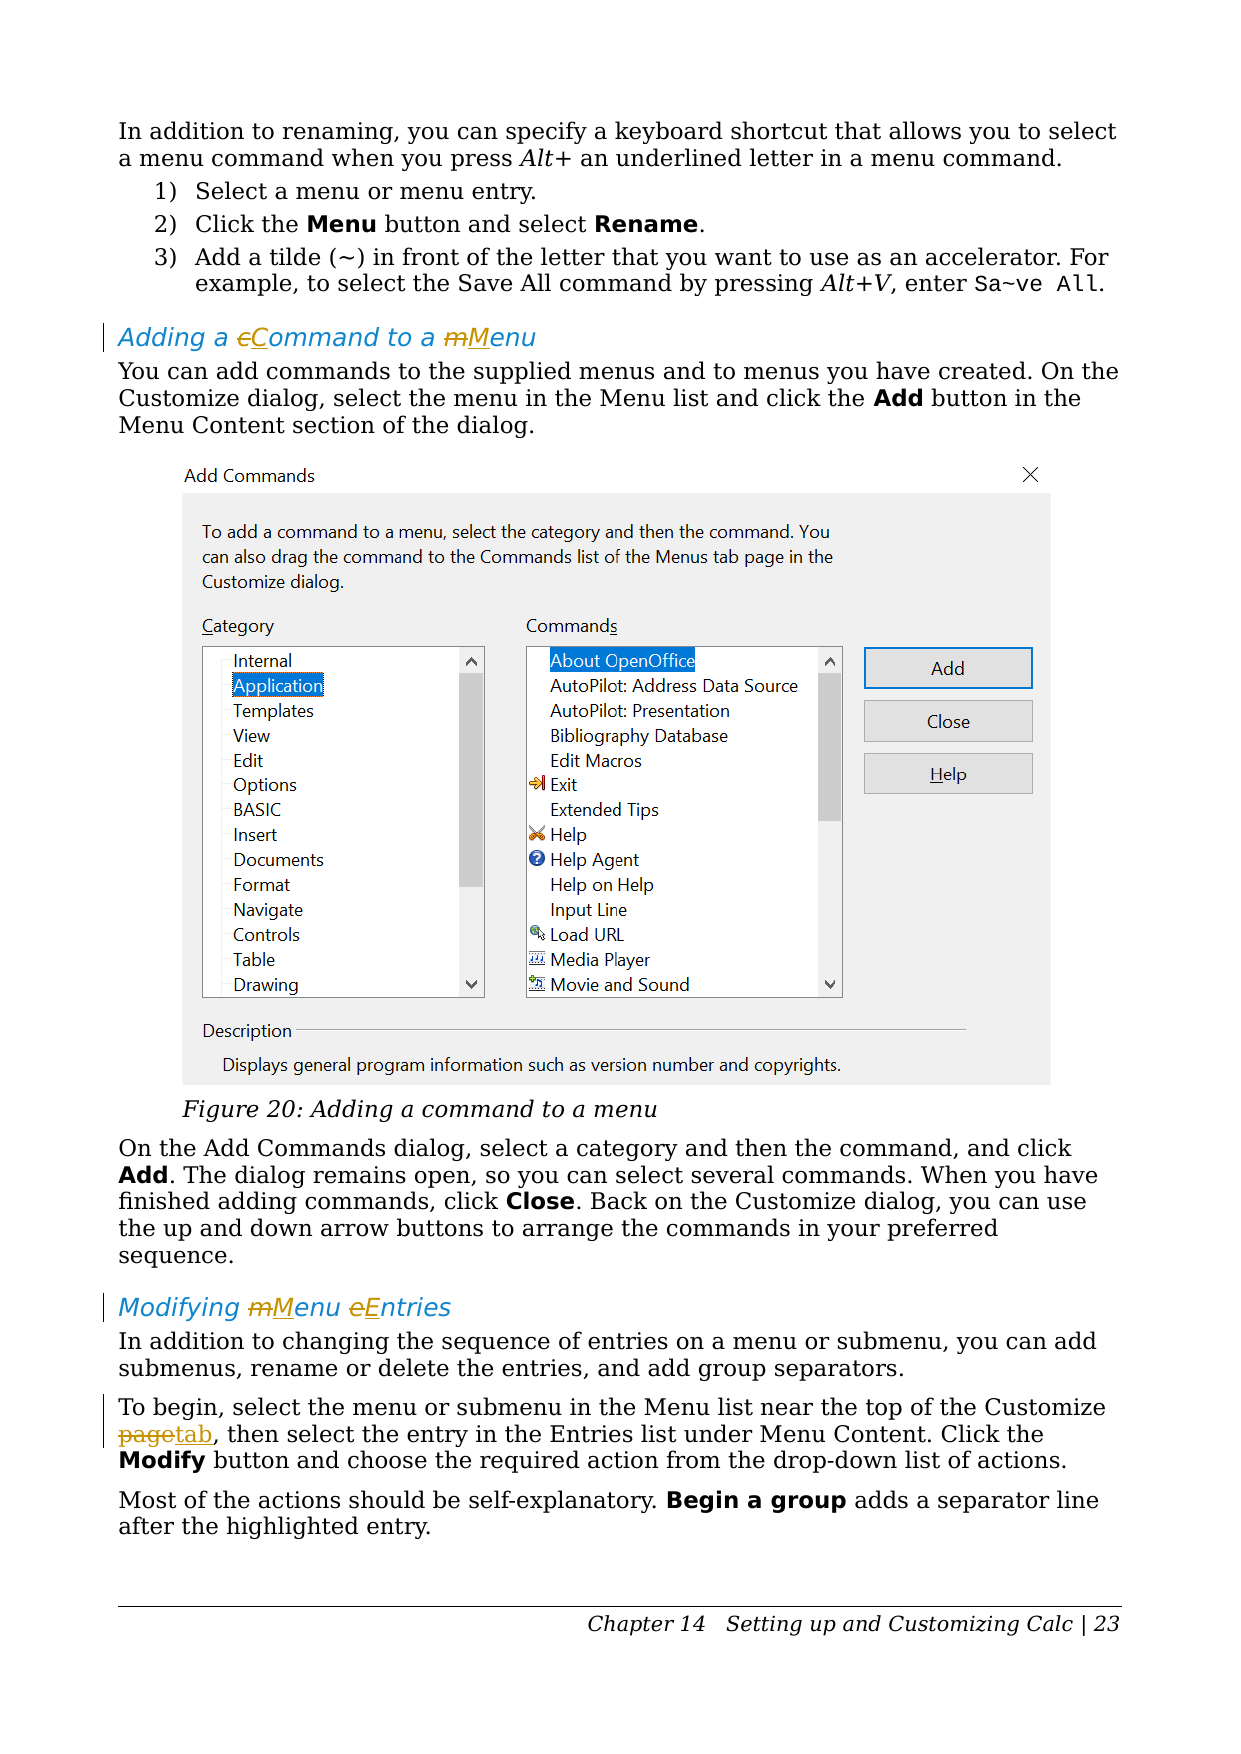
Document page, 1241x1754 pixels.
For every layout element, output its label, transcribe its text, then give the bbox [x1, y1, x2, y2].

list Add a tilde (~) in front of the letter that you want to use as an accelerator. For example, to select the Save All command by pressing Alt+V, enter Sa~ve All. [177, 244, 1122, 298]
list In addition to renaming, you can specify a keyboard shortcut that allows you to select a menu command when you press Alt+ an underlined letter in a menu command. [118, 118, 1122, 171]
subtitle Modifying Menu Entries [118, 1293, 1122, 1322]
subtitle Adding a Command to a Menu [118, 323, 1122, 352]
list Click the Menu button and select Rename. [177, 211, 1122, 237]
text On the Add Commands dialog, select a category and then the command, and click Add. The dialog remains open, so you can select several commands. When you have finished adding commands, click Close. Back on the Customize dialog, you can use the up and down arrow buttons to arrange the commands in your preferred sequence. [118, 1135, 1122, 1268]
text To begin, select the menu or submenu in the Menu list near the top of the Customize tab, then select the entry in the Entries list under Menu Content. Click the Modify button and choose the required action from the drop-down list of actions. [118, 1394, 1122, 1474]
list Select a menu or menu entry. [177, 178, 1122, 204]
text Figure 20: Adding a command to a menu [182, 1096, 1058, 1123]
text You can add commands to the supplied menus and to menus you have created. On the Customize dialog, select the menu in the Menu list and click the Add button in the Menu Content section of the dialog. [118, 358, 1122, 438]
picture [182, 463, 1051, 1085]
text Most of the actions should be self-explanatory. Begin a group adds a separator line after the highlighted entry. [118, 1487, 1122, 1540]
text In addition to changing the sequence of entries on a menu or submenu, you can add submenus, rename or delete the entries, and add group separators. [118, 1328, 1122, 1382]
